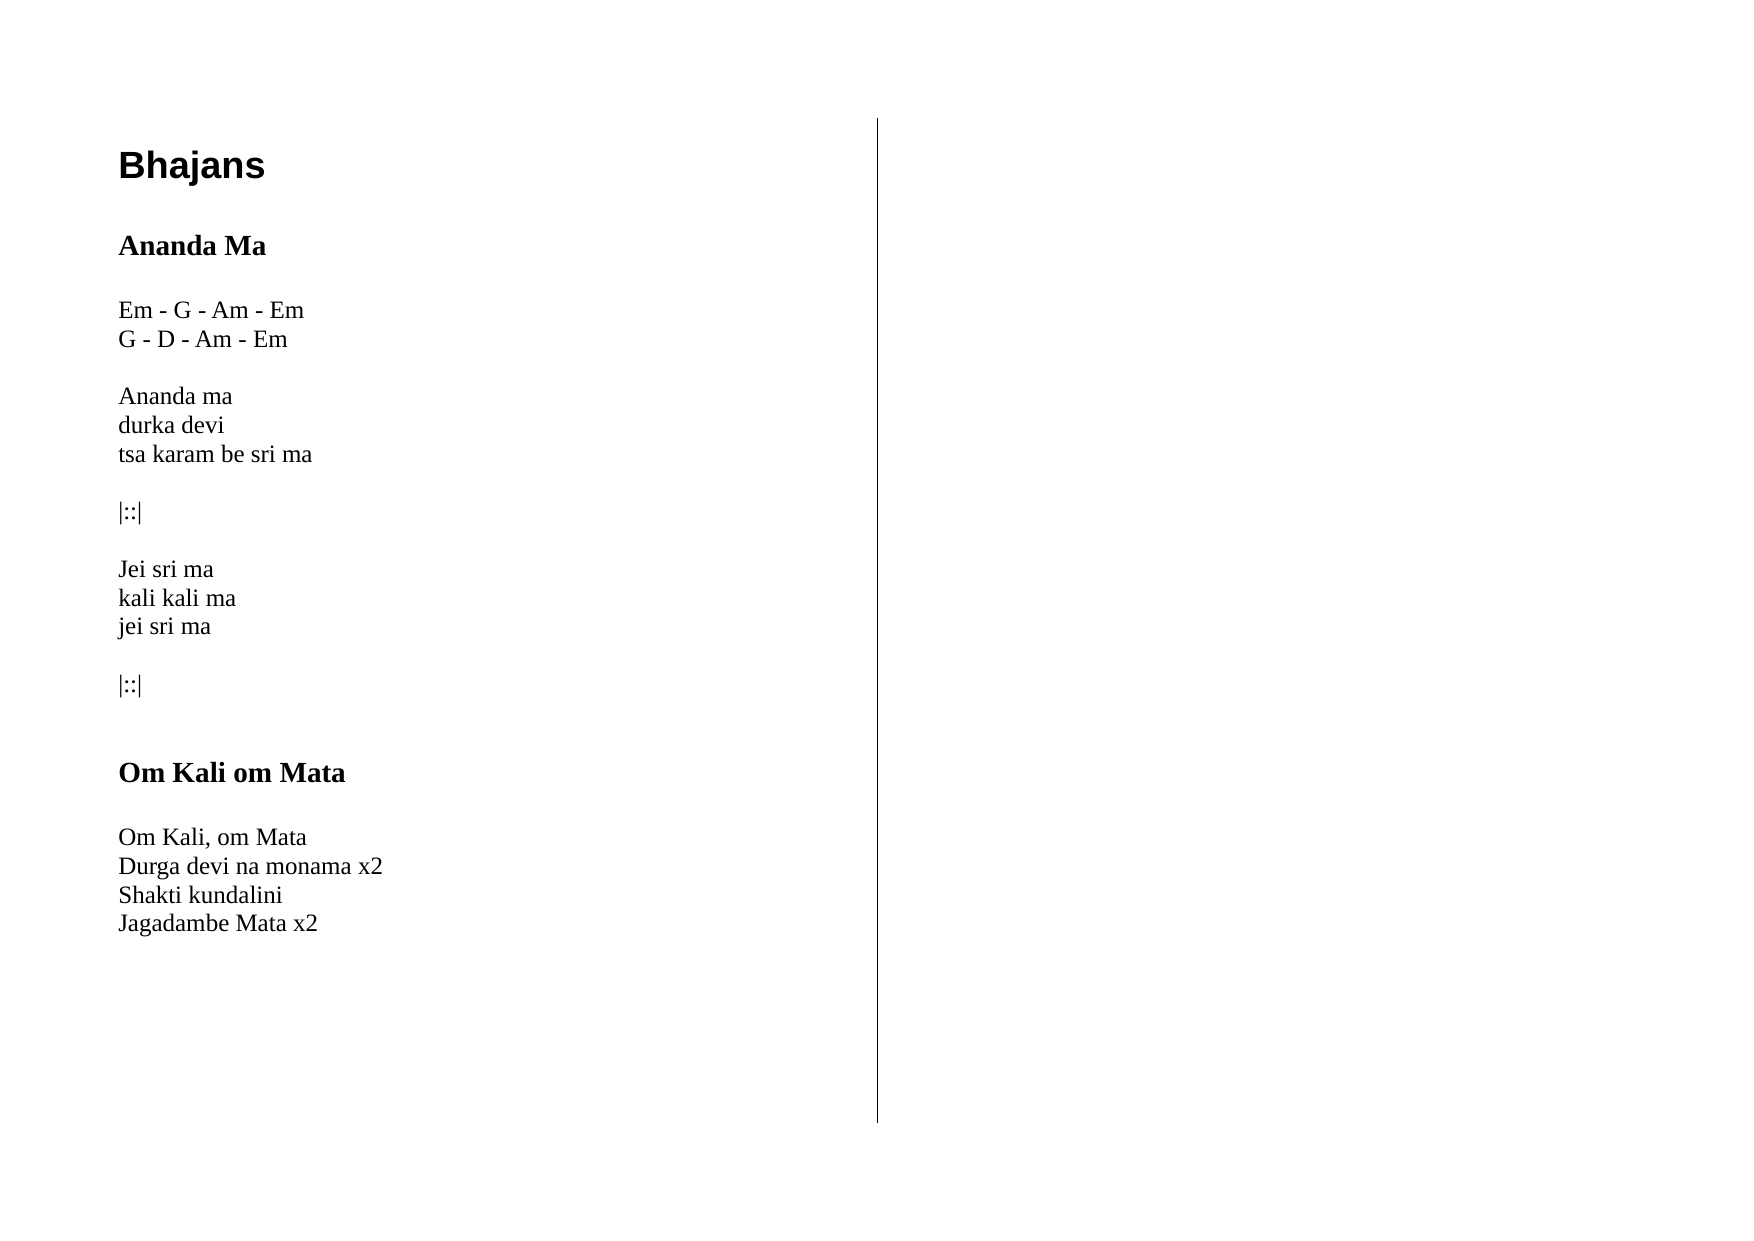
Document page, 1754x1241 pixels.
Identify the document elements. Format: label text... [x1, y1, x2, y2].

text Durga devi na monama x2 [118, 851, 873, 880]
text Em - G - Am - Em [118, 295, 873, 324]
text Jei sri ma [118, 554, 873, 583]
text G - D - Am - Em [118, 324, 873, 353]
text |::| [118, 496, 873, 525]
text kali kali ma [118, 583, 873, 611]
text durka devi [118, 410, 873, 439]
subtitle Bhajans [118, 143, 873, 187]
text tsa karam be sri ma [118, 439, 873, 468]
text Ananda Ma [118, 228, 873, 262]
text Ananda ma [118, 381, 873, 410]
text Jagadambe Mata x2 [118, 908, 873, 937]
text Om Kali om Mata [118, 755, 873, 789]
text jei sri ma [118, 611, 873, 640]
text |::| [118, 669, 873, 698]
text Om Kali, om Mata [118, 822, 873, 851]
text Shakti kundalini [118, 880, 873, 908]
